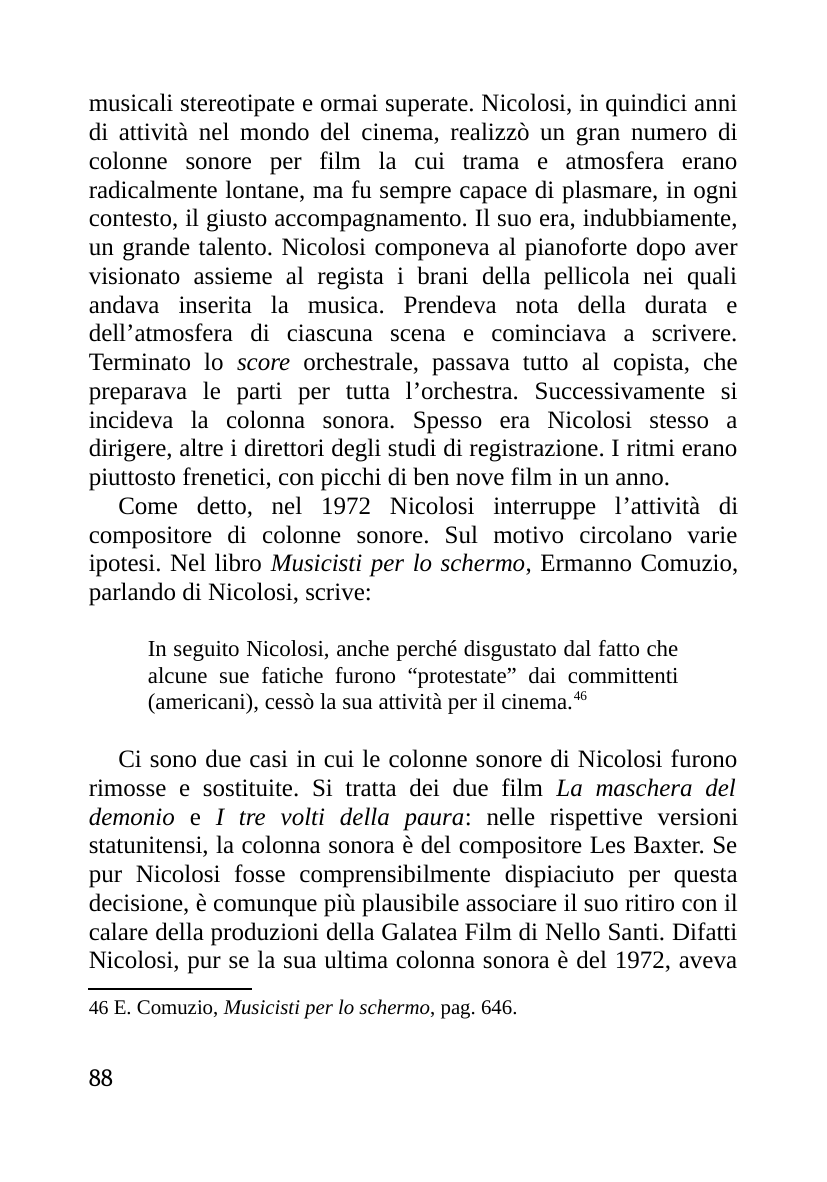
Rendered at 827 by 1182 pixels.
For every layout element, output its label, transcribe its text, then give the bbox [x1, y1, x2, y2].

text E. Comuzio, Musicisti per lo schermo, pag. 646. [88, 995, 738, 1019]
text Ci sono due casi in cui le colonne sonore di Nicolosi furono rimosse e sostituite. Si tratta dei due film La maschera del demonio e I tre volti della paura: nelle rispettive versioni statunitensi, la colonna sonora è del compositore Les Baxter. Se pur Nicolosi fosse comprensibilmente dispiaciuto per questa decisione, è comunque più plausibile associare il suo ritiro con il calare della produzioni della Galatea Film di Nello Santi. Difatti Nicolosi, pur se la sua ultima colonna sonora è del 1972, aveva [88, 744, 738, 974]
text Come detto, nel 1972 Nicolosi interruppe l’attività di compositore di colonne sonore. Sul motivo circolano varie ipotesi. Nel libro Musicisti per lo schermo, Ermanno Comuzio, parlando di Nicolosi, scrive: [88, 491, 738, 606]
text In seguito Nicolosi, anche perché disgustato dal fatto che alcune sue fatiche furono “protestate” dai committenti (americani), cessò la sua attività per il cinema. [148, 636, 679, 714]
text musicali stereotipate e ormai superate. Nicolosi, in quindici anni di attività nel mondo del cinema, realizzò un gran numero di colonne sonore per film la cui trama e atmosfera erano radicalmente lontane, ma fu sempre capace di plasmare, in ogni contesto, il giusto accompagnamento. Il suo era, indubbiamente, un grande talento. Nicolosi componeva al pianoforte dopo aver visionato assieme al regista i brani della pellicola nei quali andava inserita la musica. Prendeva nota della durata e dell’atmosfera di ciascuna scena e cominciava a scrivere. Terminato lo score orchestrale, passava tutto al copista, che preparava le parti per tutta l’orchestra. Successivamente si incideva la colonna sonora. Spesso era Nicolosi stesso a dirigere, altre i direttori degli studi di registrazione. I ritmi erano piuttosto frenetici, con picchi di ben nove film in un anno. [88, 88, 738, 491]
